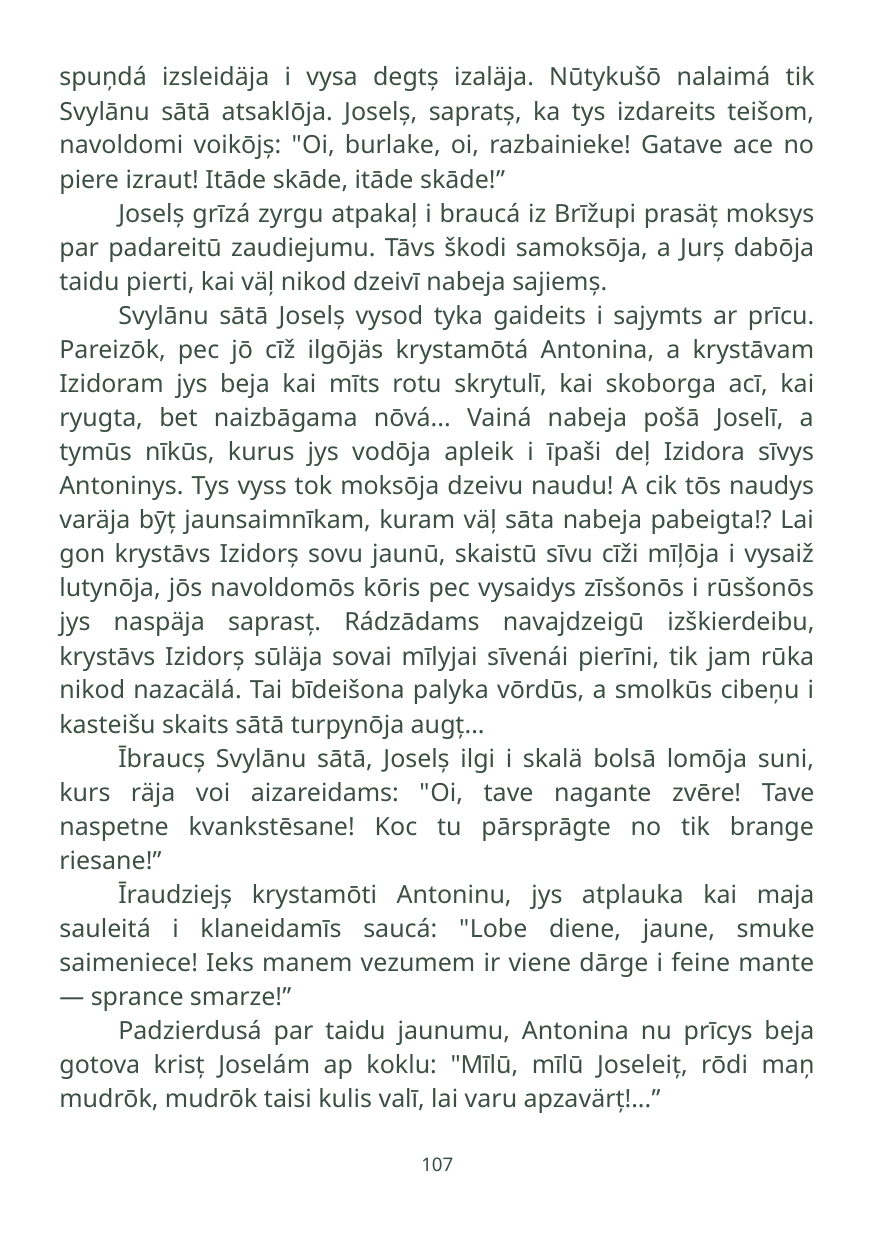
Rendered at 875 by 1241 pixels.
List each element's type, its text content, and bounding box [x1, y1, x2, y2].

text spuņdá izsleidäja i vysa degtș izaläja. Nūtykušō nalaimá tik Svylānu sātā atsaklōja. Joselș, sapratș, ka tys izdareits teišom, navoldomi voikōjș: "Oi, burlake, oi, razbainieke! Gatave ace no piere izraut! Itāde skāde, itāde skāde!” [59, 59, 815, 195]
text Ībraucș Svylānu sātā, Joselș ilgi i skalä bolsā lomōja suni, kurs räja voi aizareidams: "Oi, tave nagante zvēre! Tave naspetne kvankstēsane! Koc tu pārsprāgte no tik brange riesane!” [59, 740, 815, 877]
text Svylānu sātā Joselș vysod tyka gaideits i sajymts ar prīcu. Pareizōk, pec jō cīž ilgōjäs krystamōtá Antonina, a krystāvam Izidoram jys beja kai mīts rotu skrytulī, kai skoborga acī, kai ryugta, bet naizbāgama nōvá... Vainá nabeja pošā Joselī, a tymūs nīkūs, kurus jys vodōja apleik i īpaši deļ Izidora sīvys Antoninys. Tys vyss tok moksōja dzeivu naudu! A cik tōs naudys varäja bȳț jaunsaimnīkam, kuram väļ sāta nabeja pabeigta!? Lai gon krystāvs Izidorș sovu jaunū, skaistū sīvu cīži mīļōja i vysaiž lutynōja, jōs navoldomōs kōris pec vysaidys zīsšonōs i rūsšonōs jys naspäja saprasț. Rádzādams navajdzeigū izškierdeibu, krystāvs Izidorș sūläja sovai mīlyjai sīvenái pierīni, tik jam rūka nikod nazacälá. Tai bīdeišona palyka vōrdūs, a smolkūs cibeņu i kasteišu skaits sātā turpynōja augț... [59, 297, 815, 740]
text Padzierdusá par taidu jaunumu, Antonina nu prīcys beja gotova krisț Joselám ap koklu: "Mīlū, mīlū Joseleiț, rōdi maņ mudrōk, mudrōk taisi kulis valī, lai varu apzavärț!...” [59, 1013, 815, 1115]
text Joselș grīzá zyrgu atpakaļ i braucá iz Brīžupi prasäț moksys par padareitū zaudiejumu. Tāvs škodi samoksōja, a Jurș dabōja taidu pierti, kai väļ nikod dzeivī nabeja sajiemș. [59, 195, 815, 297]
text Īraudziejș krystamōti Antoninu, jys atplauka kai maja sauleitá i klaneidamīs saucá: "Lobe diene, jaune, smuke saimeniece! Ieks manem vezumem ir viene dārge i feine mante — sprance smarze!” [59, 877, 815, 1013]
